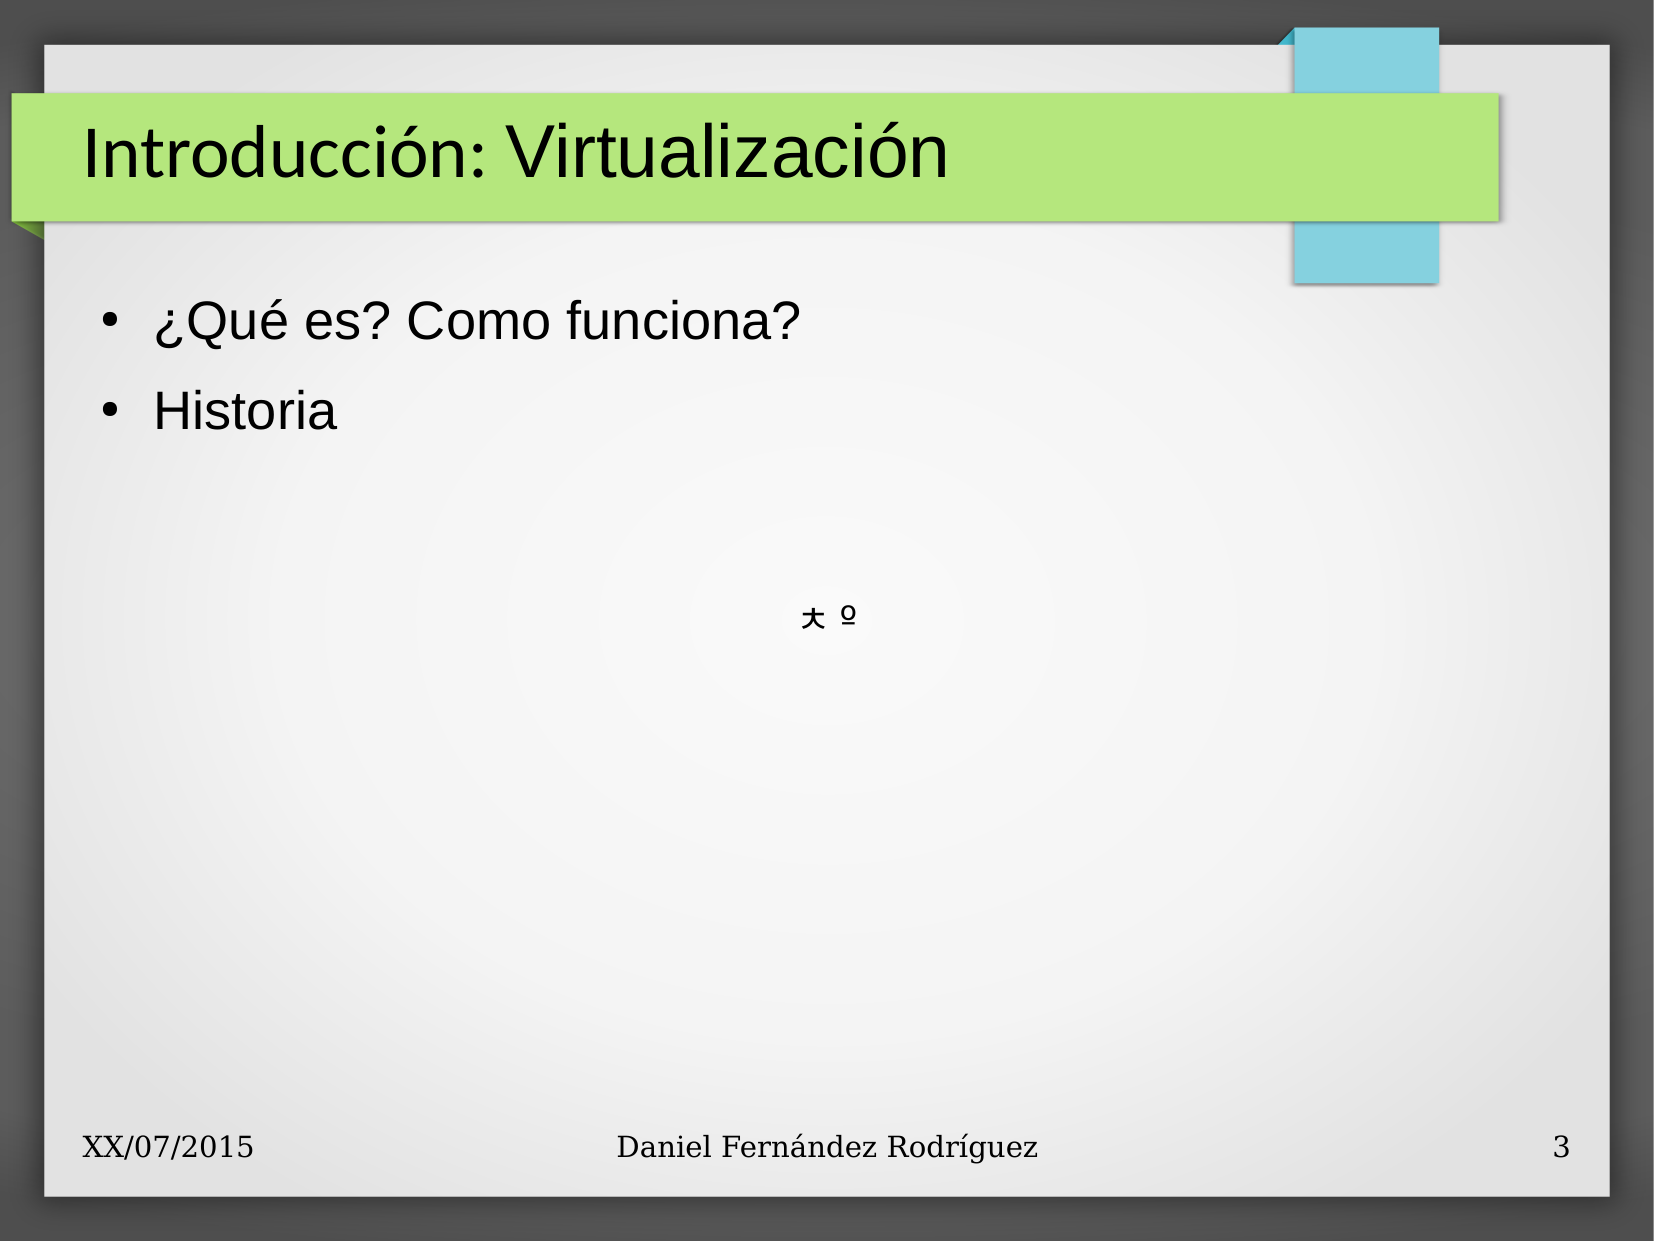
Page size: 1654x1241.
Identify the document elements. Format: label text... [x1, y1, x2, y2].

list ¿Qué es? Como funciona? Historia [82, 290, 1571, 1010]
picture [0, 0, 1654, 1241]
title Introducción: Virtualización [82, 49, 1571, 257]
